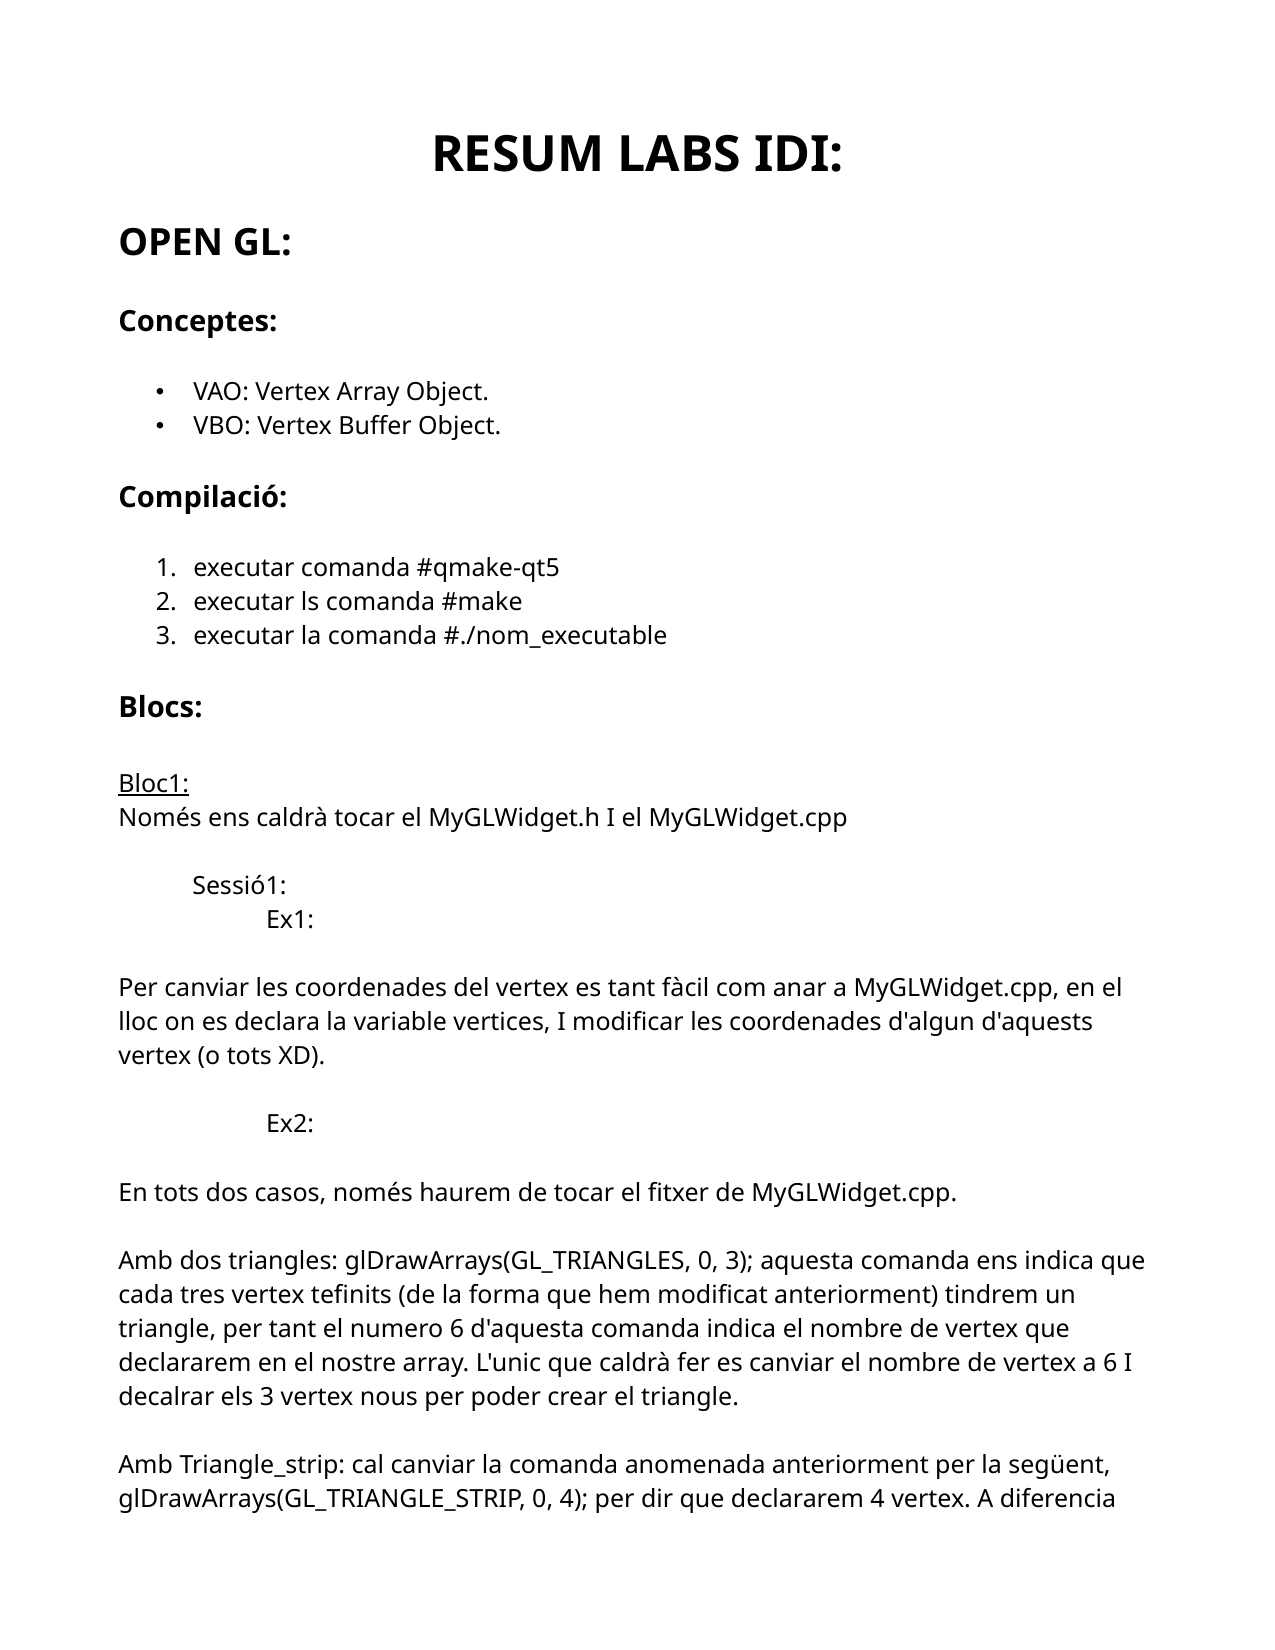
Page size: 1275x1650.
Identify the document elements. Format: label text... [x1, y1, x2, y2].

text Amb dos triangles: glDrawArrays(GL_TRIANGLES, 0, 3); aquesta comanda ens indica que cada tres vertex tefinits (de la forma que hem modificat anteriorment) tindrem un triangle, per tant el numero 6 d'aquesta comanda indica el nombre de vertex que declararem en el nostre array. L'unic que caldrà fer es canviar el nombre de vertex a 6 I decalrar els 3 vertex nous per poder crear el triangle. [118, 1242, 1157, 1413]
list executar la comanda #./nom_executable [156, 618, 1157, 652]
text Amb Triangle_strip: cal canviar la comanda anomenada anteriorment per la següent, glDrawArrays(GL_TRIANGLE_STRIP, 0, 4); per dir que declararem 4 vertex. A diferencia [118, 1447, 1157, 1515]
text Bloc1: [118, 765, 1157, 799]
text En tots dos casos, només haurem de tocar el fitxer de MyGLWidget.cpp. [118, 1174, 1157, 1208]
text Per canviar les coordenades del vertex es tant fàcil com anar a MyGLWidget.cpp, en el lloc on es declara la variable vertices, I modificar les coordenades d'algun d'aquests vertex (o tots XD). [118, 970, 1157, 1072]
text Blocs: [118, 686, 1157, 726]
list executar comanda #qmake-qt5 [156, 550, 1157, 584]
list VAO: Vertex Array Object. [156, 374, 1157, 408]
text OPEN GL: [118, 215, 1157, 266]
list executar ls comanda #make [156, 584, 1157, 618]
text Només ens caldrà tocar el MyGLWidget.h I el MyGLWidget.cpp [118, 799, 1157, 833]
text Ex2: [118, 1106, 1157, 1140]
text Sessió1: [118, 868, 1157, 902]
text RESUM LABS IDI: [118, 118, 1157, 186]
list VBO: Vertex Buffer Object. [156, 408, 1157, 442]
text Compilació: [118, 476, 1157, 516]
text Conceptes: [118, 300, 1157, 340]
text Ex1: [118, 902, 1157, 936]
